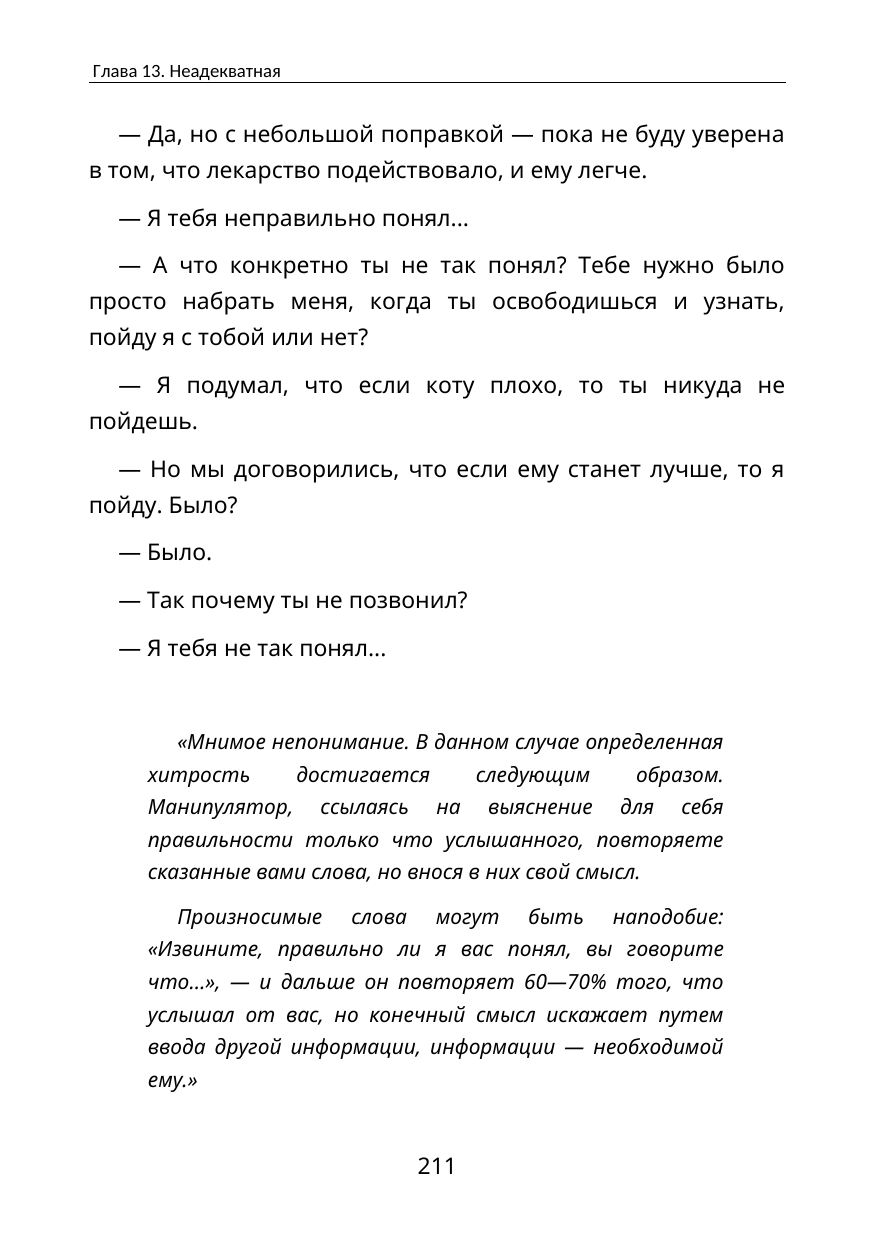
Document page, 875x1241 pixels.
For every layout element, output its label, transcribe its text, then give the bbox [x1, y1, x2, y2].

text — Так почему ты не позвонил? [88, 584, 786, 615]
text — Но мы договорились, что если ему станет лучше, то я пойду. Было? [88, 453, 786, 520]
text «Мнимое непонимание. В данном случае определенная хитрость достигается следующим образом. Манипулятор, ссылаясь на выяснение для себя правильности только что услышанного, повторяете сказанные вами слова, но внося в них свой смысл. [148, 727, 726, 886]
text Произносимые слова могут быть наподобие: «Извините, правильно ли я вас понял, вы говорите что…», — и дальше он повторяет 60—70% того, что услышал от вас, но конечный смысл искажает путем ввода другой информации, информации — необходимой ему.» [148, 902, 726, 1093]
text — А что конкретно ты не так понял? Тебе нужно было просто набрать меня, когда ты освободишься и узнать, пойду я с тобой или нет? [88, 249, 786, 352]
text — Было. [88, 536, 786, 567]
text — Я тебя не так понял... [88, 632, 786, 663]
text — Я подумал, что если коту плохо, то ты никуда не пойдешь. [88, 369, 786, 436]
text — Да, но с небольшой поправкой — пока не буду уверена в том, что лекарство подействовало, и ему легче. [88, 118, 786, 185]
text — Я тебя неправильно понял... [88, 202, 786, 233]
